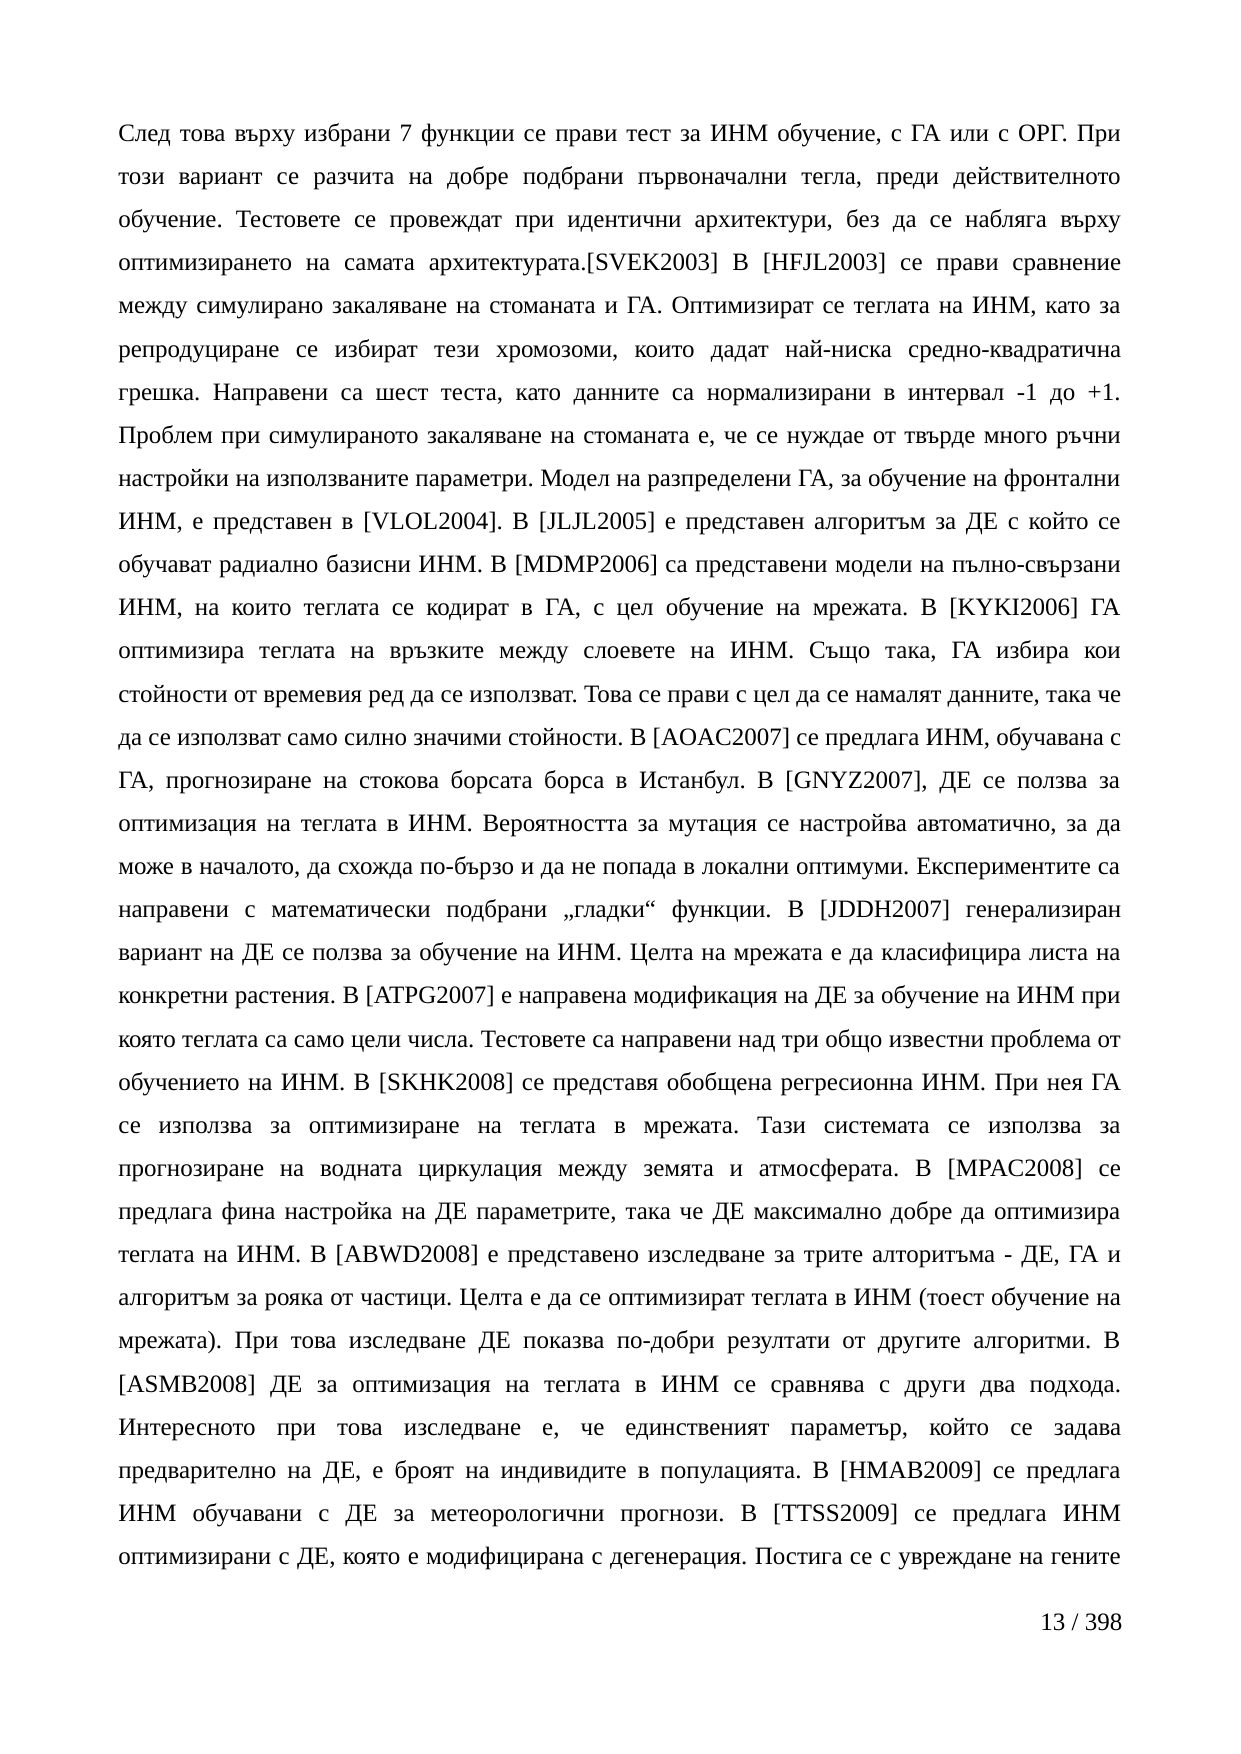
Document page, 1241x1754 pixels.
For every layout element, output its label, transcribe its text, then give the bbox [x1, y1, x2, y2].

text След това върху избрани 7 функции се прави тест за ИНМ обучение, с ГА или с ОРГ. При този вариант се разчита на добре подбрани първоначални тегла, преди действителното обучение. Тестовете се провеждат при идентични архитектури, без да се набляга върху оптимизирането на самата архитектурата.[SVEK2003] В [HFJL2003] се прави сравнение между симулирано закаляване на стоманата и ГА. Оптимизират се теглата на ИНМ, като за репродуциране се избират тези хромозоми, които дадат най-ниска средно-квадратична грешка. Направени са шест теста, като данните са нормализирани в интервал -1 до +1. Проблем при симулираното закаляване на стоманата е, че се нуждае от твърде много ръчни настройки на използваните параметри. Модел на разпределени ГА, за обучение на фронтални ИНМ, е представен в [VLOL2004]. В [JLJL2005] е представен алгоритъм за ДЕ с който се обучават радиално базисни ИНМ. В [MDMP2006] са представени модели на пълно-свързани ИНМ, на които теглата се кодират в ГА, с цел обучение на мрежата. В [KYKI2006] ГА оптимизира теглата на връзките между слоевете на ИНМ. Също така, ГА избира кои стойности от времевия ред да се използват. Това се прави с цел да се намалят данните, така че да се използват само силно значими стойности. В [AOAC2007] се предлага ИНМ, обучавана с ГА, прогнозиране на стокова борсата борса в Истанбул. В [GNYZ2007], ДЕ се ползва за оптимизация на теглата в ИНМ. Вероятността за мутация се настройва автоматично, за да може в началото, да схожда по-бързо и да не попада в локални оптимуми. Експериментите са направени с математически подбрани „гладки“ функции. В [JDDH2007] генерализиран вариант на ДЕ се ползва за обучение на ИНМ. Целта на мрежата е да класифицира листа на конкретни растения. В [ATPG2007] е направена модификация на ДЕ за обучение на ИНМ при която теглата са само цели числа. Тестовете са направени над три общо известни проблема от обучението на ИНМ. В [SKHK2008] се представя обобщена регресионна ИНМ. При нея ГА се използва за оптимизиране на теглата в мрежата. Тази системата се използва за прогнозиране на водната циркулация между земята и атмосферата. В [MPAC2008] се предлага фина настройка на ДЕ параметрите, така че ДЕ максимално добре да оптимизира теглата на ИНМ. В [ABWD2008] е представено изследване за трите алторитъма - ДЕ, ГА и алгоритъм за рояка от частици. Целта е да се оптимизират теглата в ИНМ (тоест обучение на мрежата). При това изследване ДЕ показва по-добри резултати от другите алгоритми. В [ASMB2008] ДЕ за оптимизация на теглата в ИНМ се сравнява с други два подхода. Интересното при това изследване е, че единственият параметър, който се задава предварително на ДЕ, е броят на индивидите в популацията. В [HMAB2009] се предлага ИНМ обучавани с ДЕ за метеорологични прогнози. В [TTSS2009] се предлага ИНМ оптимизирани с ДЕ, която е модифицирана с дегенерация. Постига се с увреждане на гените [118, 118, 1122, 1570]
